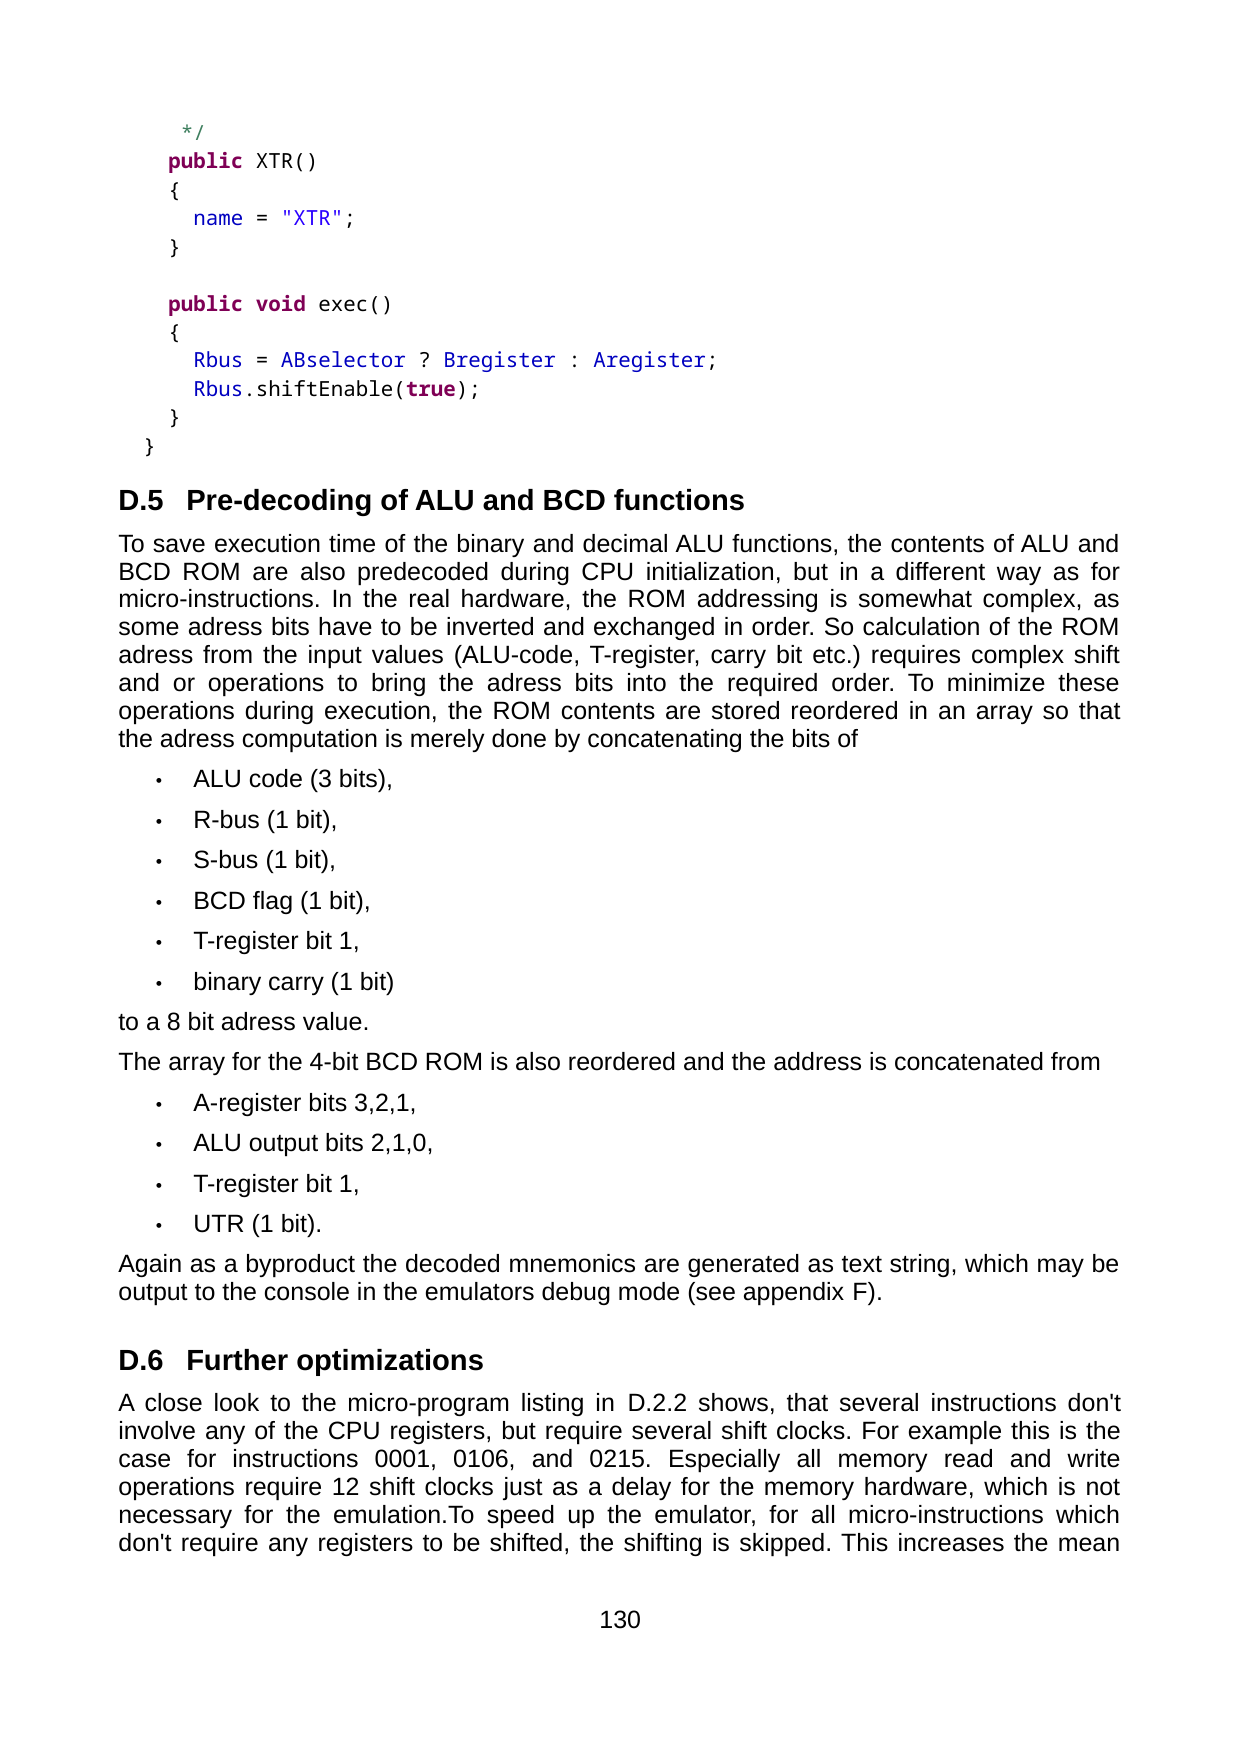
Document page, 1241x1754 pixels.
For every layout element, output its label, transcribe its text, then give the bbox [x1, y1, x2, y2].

text */ [118, 118, 1122, 147]
text { [118, 317, 1122, 346]
text } [118, 431, 1122, 459]
list A-register bits 3,2,1, [156, 1089, 1122, 1117]
subtitle Further optimizations [118, 1344, 1122, 1376]
text } [118, 402, 1122, 431]
list S-bus (1 bit), [156, 846, 1122, 874]
list T-register bit 1, [156, 927, 1122, 955]
list UTR (1 bit). [156, 1210, 1122, 1238]
text To save execution time of the binary and decimal ALU functions, the contents of ALU and BCD ROM are also predecoded during CPU initialization, but in a different way as for micro-instructions. In the real hardware, the ROM addressing is somewhat complex, as some adress bits have to be inverted and exchanged in order. So calculation of the ROM adress from the input values (ALU-code, T-register, carry bit etc.) requires complex shift and or operations to bring the adress bits into the required order. To minimize these operations during execution, the ROM contents are stored reordered in an array so that the adress computation is merely done by concatenating the bits of [118, 529, 1122, 753]
text A close look to the micro-program listing in D.2.2 shows, that several instructions don't involve any of the CPU registers, but require several shift clocks. For example this is the case for instructions 0001, 0106, and 0215. Especially all memory read and write operations require 12 shift clocks just as a delay for the memory hardware, which is not necessary for the emulation.To speed up the emulator, for all micro-instructions which don't require any registers to be shifted, the shifting is skipped. This increases the mean [118, 1389, 1122, 1556]
list binary carry (1 bit) [156, 967, 1122, 995]
text Again as a byproduct the decoded mnemonics are generated as text string, which may be output to the console in the emulators debug mode (see appendix F). [118, 1250, 1122, 1306]
text The array for the 4-bit BCD ROM is also reordered and the address is concatenated from [118, 1048, 1122, 1076]
text public XTR() [118, 147, 1122, 175]
list ALU output bits 2,1,0, [156, 1129, 1122, 1157]
list T-register bit 1, [156, 1169, 1122, 1197]
text Rbus.shiftEnable(true); [118, 374, 1122, 402]
list BCD flag (1 bit), [156, 887, 1122, 914]
text { [118, 175, 1122, 203]
text name = "XTR"; [118, 203, 1122, 232]
text } [118, 232, 1122, 260]
text to a 8 bit adress value. [118, 1008, 1122, 1036]
list ALU code (3 bits), [156, 765, 1122, 793]
list R-bus (1 bit), [156, 806, 1122, 834]
subtitle Pre-decoding of ALU and BCD functions [118, 484, 1122, 517]
text public void exec() [118, 289, 1122, 317]
text Rbus = ABselector ? Bregister : Aregister; [118, 346, 1122, 374]
